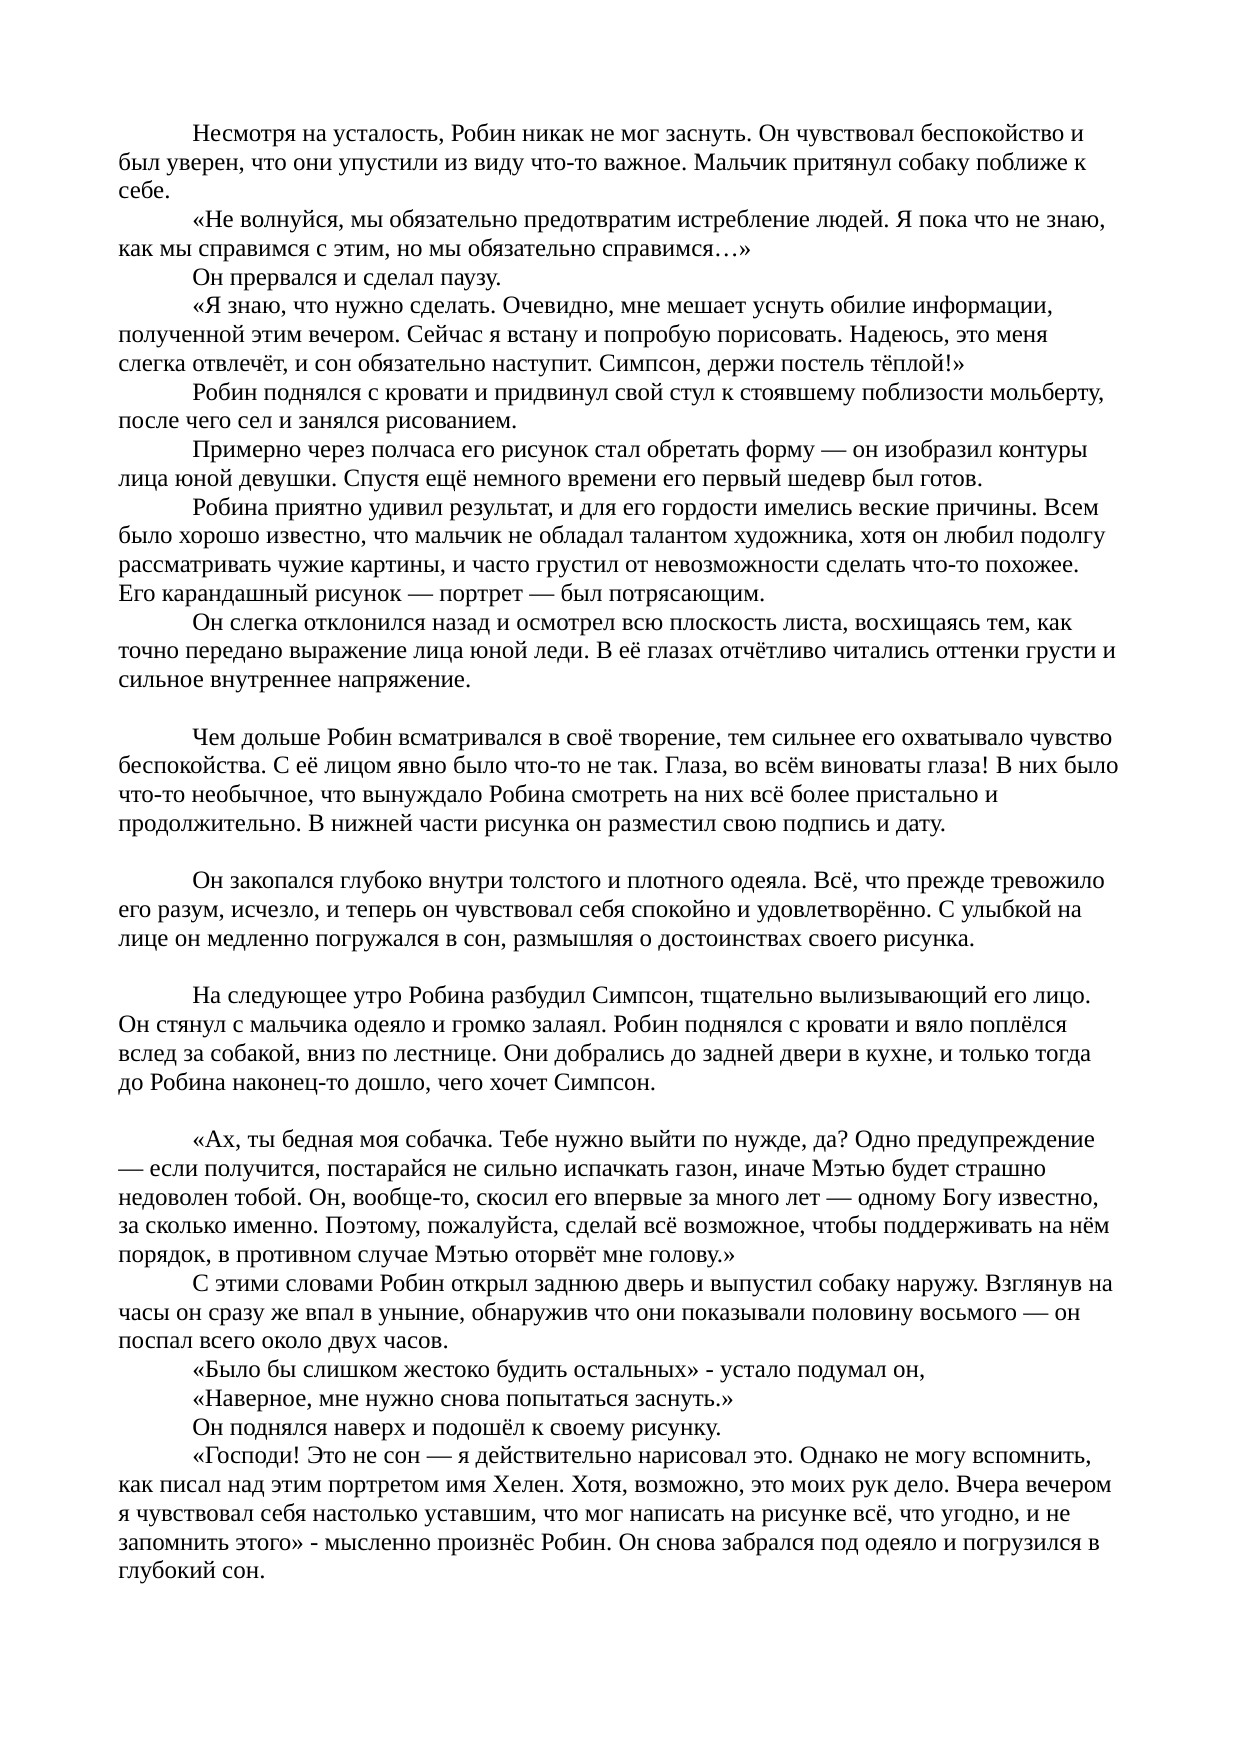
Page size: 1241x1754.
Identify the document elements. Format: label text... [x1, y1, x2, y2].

text Примерно через полчаса его рисунок стал обретать форму — он изобразил контуры лица юной девушки. Спустя ещё немного времени его первый шедевр был готов. [118, 434, 1122, 492]
text «Не волнуйся, мы обязательно предотвратим истребление людей. Я пока что не знаю, как мы справимся с этим, но мы обязательно справимся…» [118, 204, 1122, 262]
text С этими словами Робин открыл заднюю дверь и выпустил собаку наружу. Взглянув на часы он сразу же впал в уныние, обнаружив что они показывали половину восьмого — он поспал всего около двух часов. [118, 1268, 1122, 1354]
text «Ах, ты бедная моя собачка. Тебе нужно выйти по нужде, да? Одно предупреждение — если получится, постарайся не сильно испачкать газон, иначе Мэтью будет страшно недоволен тобой. Он, вообще-то, скосил его впервые за много лет — одному Богу известно, за сколько именно. Поэтому, пожалуйста, сделай всё возможное, чтобы поддерживать на нём порядок, в противном случае Мэтью оторвёт мне голову.» [118, 1124, 1122, 1268]
text Чем дольше Робин всматривался в своё творение, тем сильнее его охватывало чувство беспокойства. С её лицом явно было что-то не так. Глаза, во всём виноваты глаза! В них было что-то необычное, что вынуждало Робина смотреть на них всё более пристально и продолжительно. В нижней части рисунка он разместил свою подпись и дату. [118, 722, 1122, 837]
text «Наверное, мне нужно снова попытаться заснуть.» [118, 1383, 1122, 1412]
text Он закопался глубоко внутри толстого и плотного одеяла. Всё, что прежде тревожило его разум, исчезло, и теперь он чувствовал себя спокойно и удовлетворённо. С улыбкой на лице он медленно погружался в сон, размышляя о достоинствах своего рисунка. [118, 866, 1122, 952]
text Робин поднялся с кровати и придвинул свой стул к стоявшему поблизости мольберту, после чего сел и занялся рисованием. [118, 377, 1122, 434]
text Он слегка отклонился назад и осмотрел всю плоскость листа, восхищаясь тем, как точно передано выражение лица юной леди. В её глазах отчётливо читались оттенки грусти и сильное внутреннее напряжение. [118, 607, 1122, 693]
text «Я знаю, что нужно сделать. Очевидно, мне мешает уснуть обилие информации, полученной этим вечером. Сейчас я встану и попробую порисовать. Надеюсь, это меня слегка отвлечёт, и сон обязательно наступит. Симпсон, держи постель тёплой!» [118, 291, 1122, 377]
text Робина приятно удивил результат, и для его гордости имелись веские причины. Всем было хорошо известно, что мальчик не обладал талантом художника, хотя он любил подолгу рассматривать чужие картины, и часто грустил от невозможности сделать что-то похожее. Его карандашный рисунок — портрет — был потрясающим. [118, 492, 1122, 607]
text На следующее утро Робина разбудил Симпсон, тщательно вылизывающий его лицо. Он стянул с мальчика одеяло и громко залаял. Робин поднялся с кровати и вяло поплёлся вслед за собакой, вниз по лестнице. Они добрались до задней двери в кухне, и только тогда до Робина наконец-то дошло, чего хочет Симпсон. [118, 981, 1122, 1096]
text «Господи! Это не сон — я действительно нарисовал это. Однако не могу вспомнить, как писал над этим портретом имя Хелен. Хотя, возможно, это моих рук дело. Вчера вечером я чувствовал себя настолько уставшим, что мог написать на рисунке всё, что угодно, и не запомнить этого» - мысленно произнёс Робин. Он снова забрался под одеяло и погрузился в глубокий сон. [118, 1441, 1122, 1584]
text Несмотря на усталость, Робин никак не мог заснуть. Он чувствовал беспокойство и был уверен, что они упустили из виду что-то важное. Мальчик притянул собаку поближе к себе. [118, 118, 1122, 204]
text «Было бы слишком жестоко будить остальных» - устало подумал он, [118, 1354, 1122, 1383]
text Он поднялся наверх и подошёл к своему рисунку. [118, 1412, 1122, 1441]
text Он прервался и сделал паузу. [118, 262, 1122, 291]
